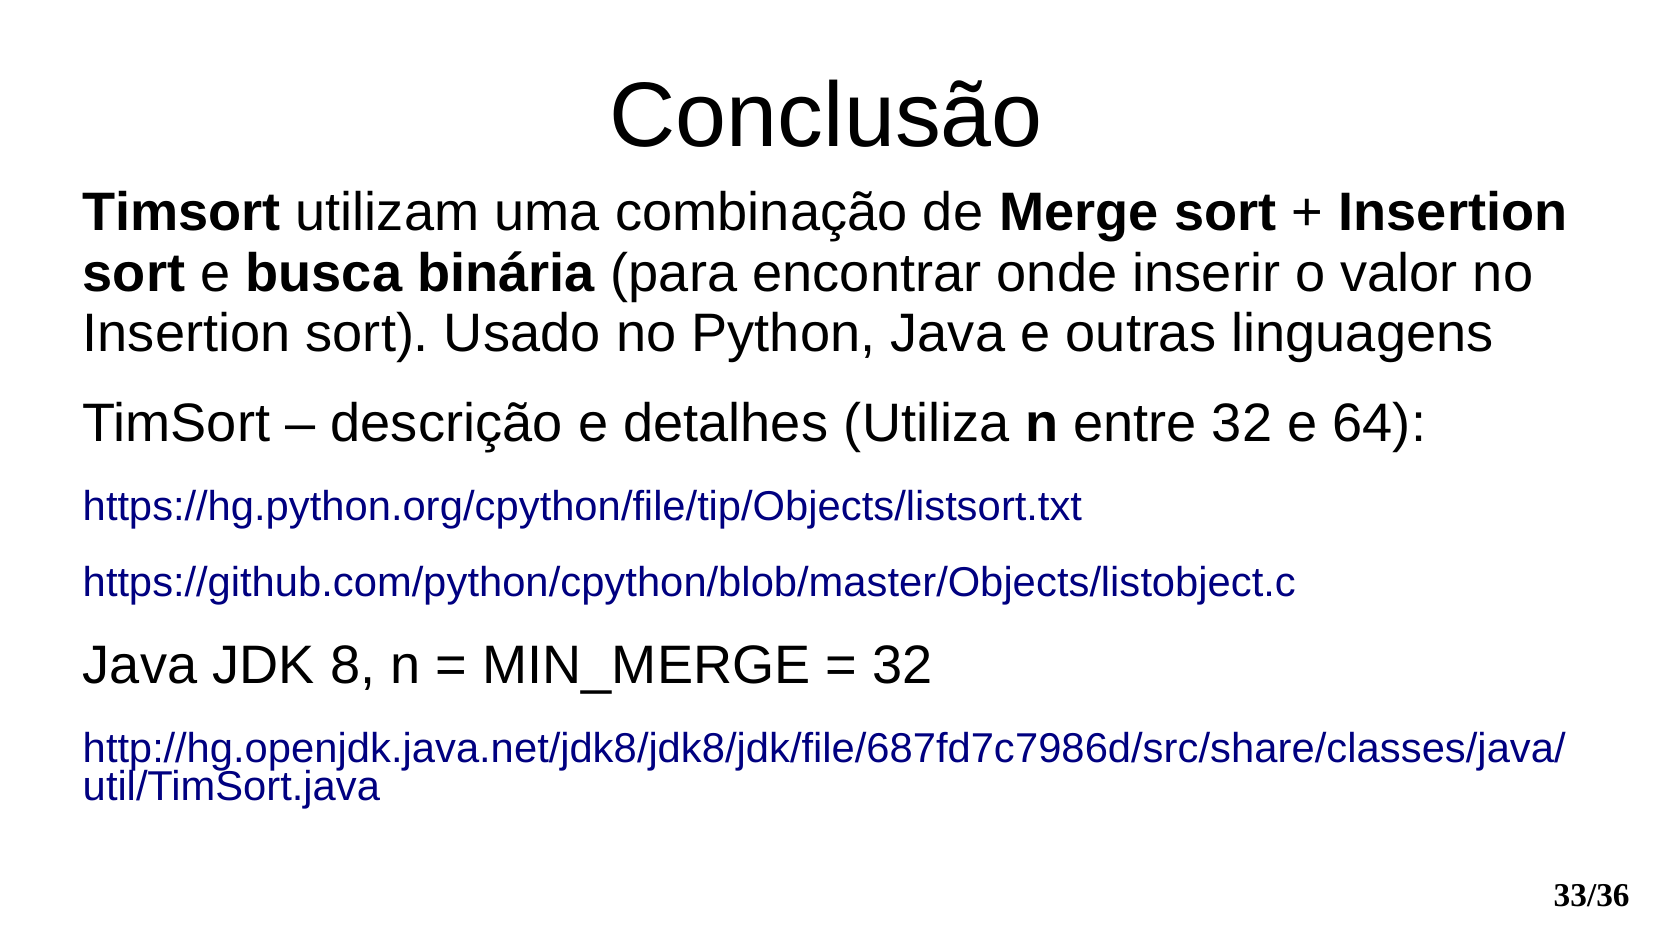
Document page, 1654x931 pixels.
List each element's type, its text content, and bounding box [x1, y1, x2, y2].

title Conclusão [82, 37, 1571, 181]
list Timsort utilizam uma combinação de Merge sort + Insertion sort e busca binária (para encontrar onde inserir o valor no Insertion sort). Usado no Python, Java e outras linguagens TimSort – descrição e detalhes (Utiliza n entre 32 e 64): https://hg.python.org/cpython/file/tip/Objects/listsort.txt https://github.com/python/cpython/blob/master/Objects/listobject.c Java JDK 8, n = MIN_MERGE = 32 http://hg.openjdk.java.net/jdk8/jdk8/jdk/file/687fd7c7986d/src/share/classes/java/util/TimSort.java [82, 181, 1577, 725]
